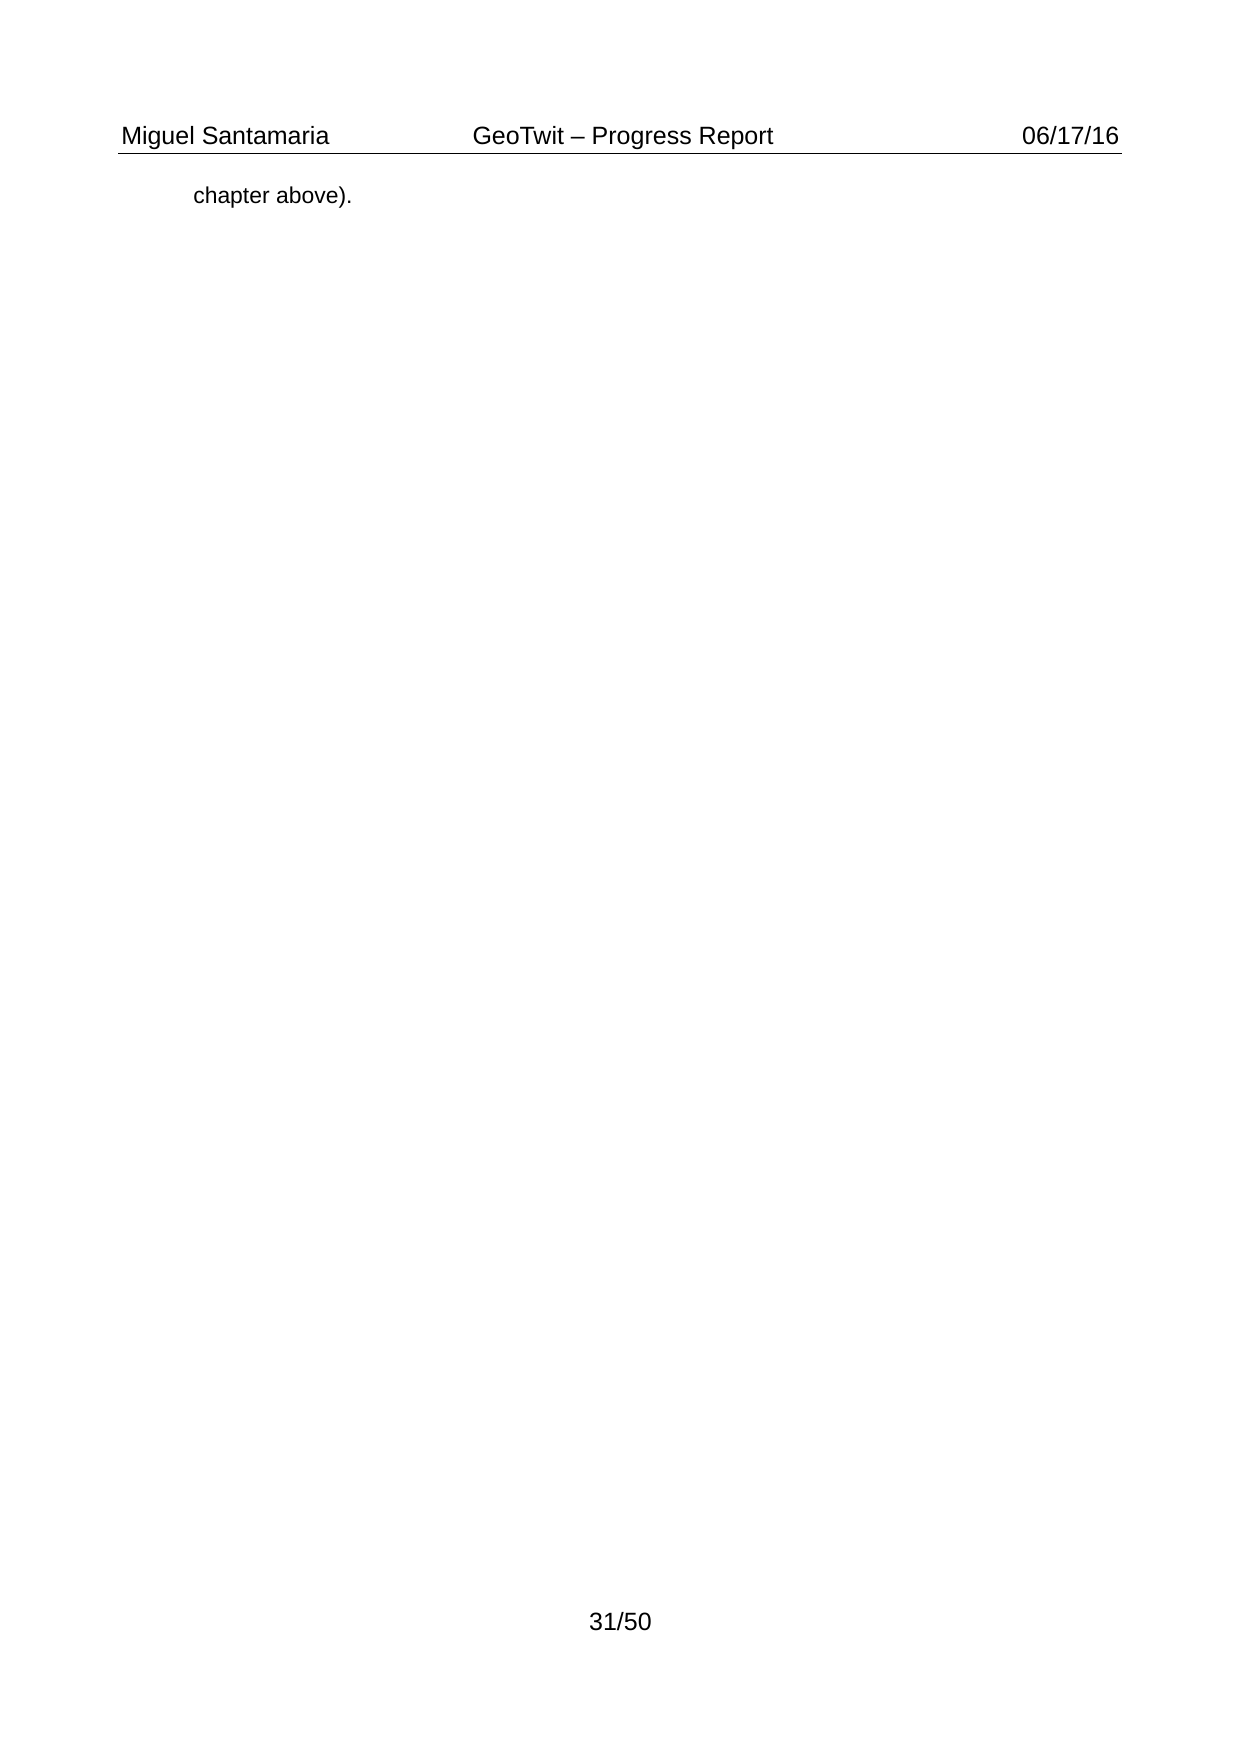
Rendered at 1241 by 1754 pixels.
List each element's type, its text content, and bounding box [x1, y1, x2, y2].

list chapter above). [156, 182, 1122, 209]
